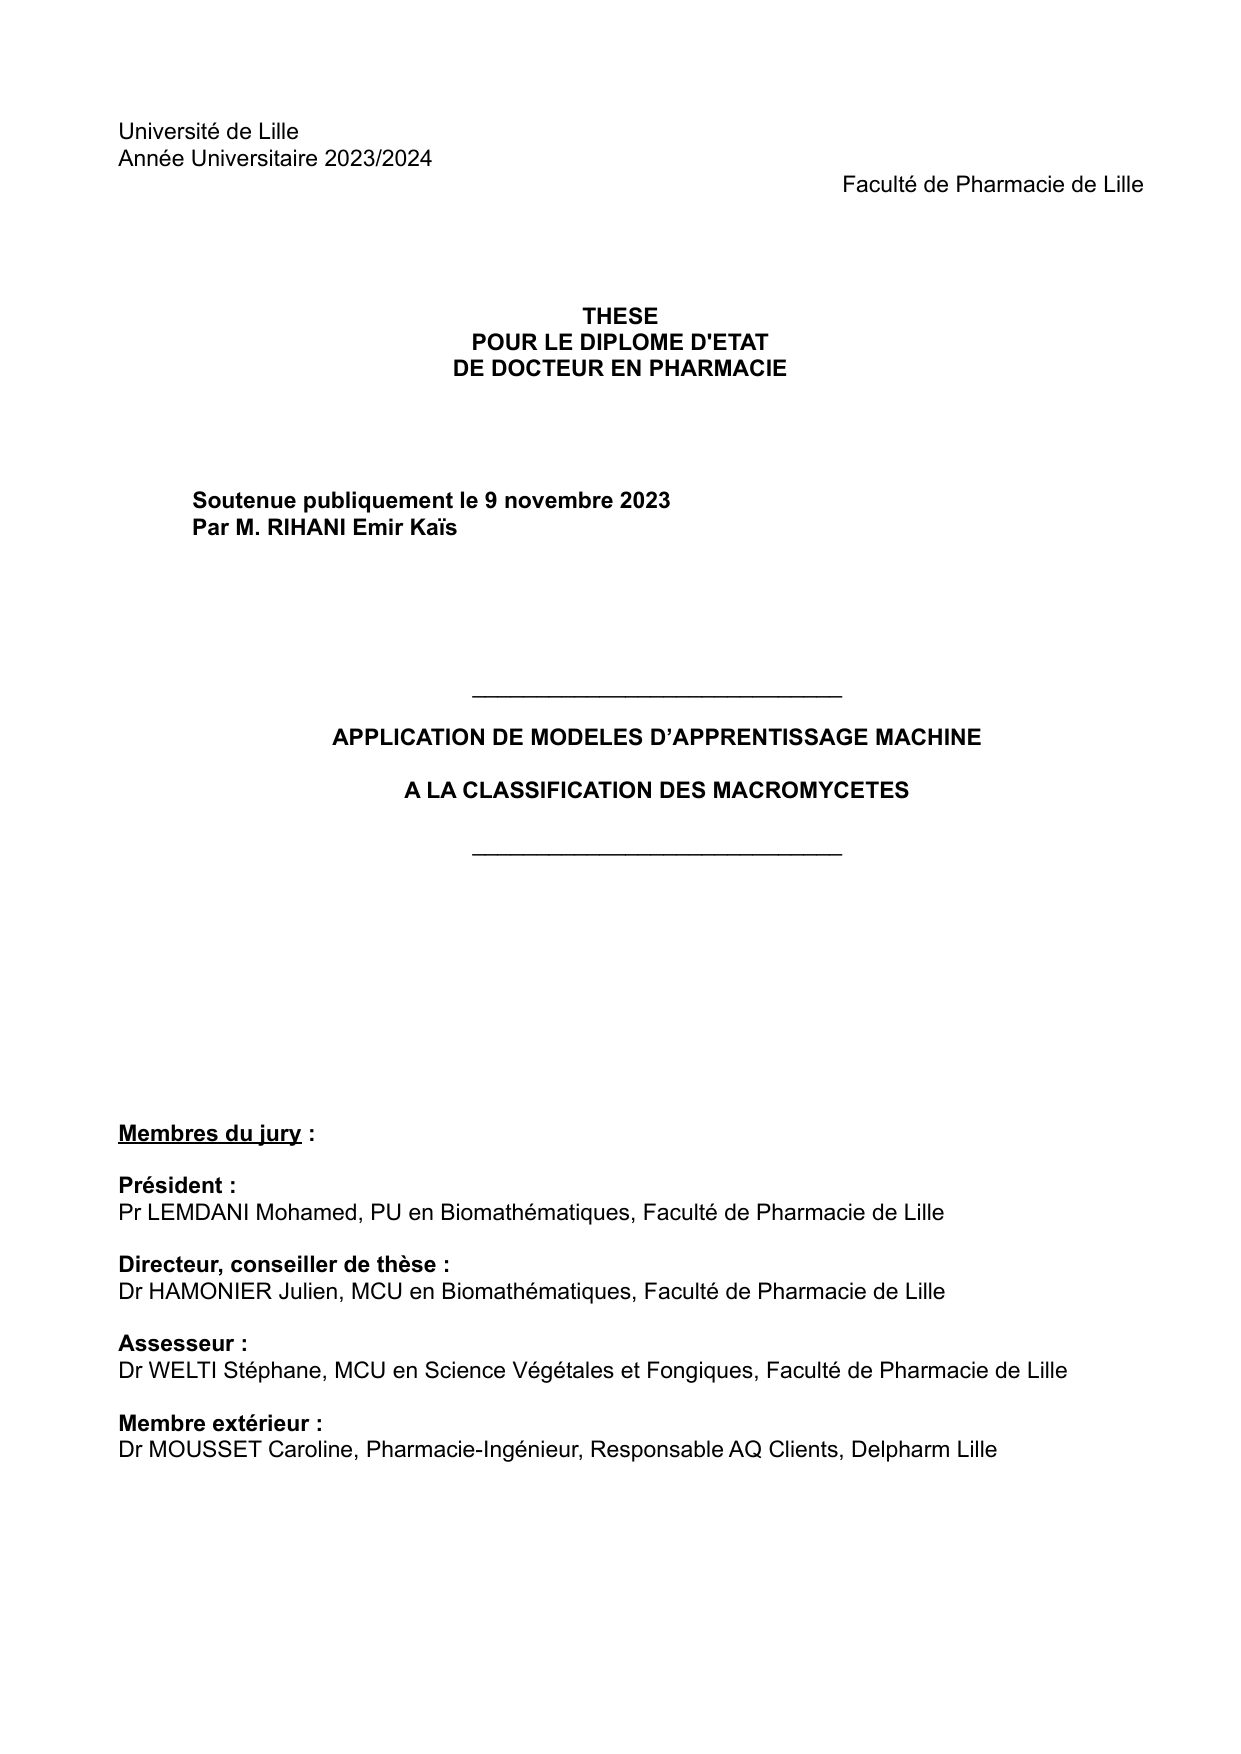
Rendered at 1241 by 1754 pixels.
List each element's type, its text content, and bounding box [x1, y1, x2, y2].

text Assesseur : [118, 1330, 1122, 1357]
text Membres du jury : [118, 1119, 1122, 1146]
text DE DOCTEUR EN PHARMACIE [118, 355, 1122, 382]
text THESE [118, 303, 1122, 329]
text Directeur, conseiller de thèse : Dr HAMONIER Julien, MCU en Biomathématiques, Faculté de Pharmacie de Lille [118, 1251, 1122, 1304]
text APPLICATION DE MODELES D’APPRENTISSAGE MACHINE [118, 724, 1122, 751]
text A LA CLASSIFICATION DES MACROMYCETES [118, 777, 1122, 803]
text _____________________________ [118, 830, 1122, 856]
text Dr MOUSSET Caroline, Pharmacie-Ingénieur, Responsable AQ Clients, Delpharm Lille [118, 1436, 1122, 1462]
text _____________________________ [118, 672, 1122, 698]
text Soutenue publiquement le 9 novembre 2023 [118, 487, 1122, 513]
text Faculté de Pharmacie de Lille [118, 171, 1144, 197]
text Année Universitaire 2023/2024 [118, 144, 1122, 171]
text Membre extérieur : [118, 1409, 1122, 1436]
text POUR LE DIPLOME D'ETAT [118, 329, 1122, 355]
text Dr WELTI Stéphane, MCU en Science Végétales et Fongiques, Faculté de Pharmacie de Lille [118, 1357, 1122, 1383]
text Par M. RIHANI Emir Kaïs [118, 513, 1122, 540]
text Président : Pr LEMDANI Mohamed, PU en Biomathématiques, Faculté de Pharmacie de Lille [118, 1172, 1122, 1225]
text Université de Lille [118, 118, 1122, 144]
